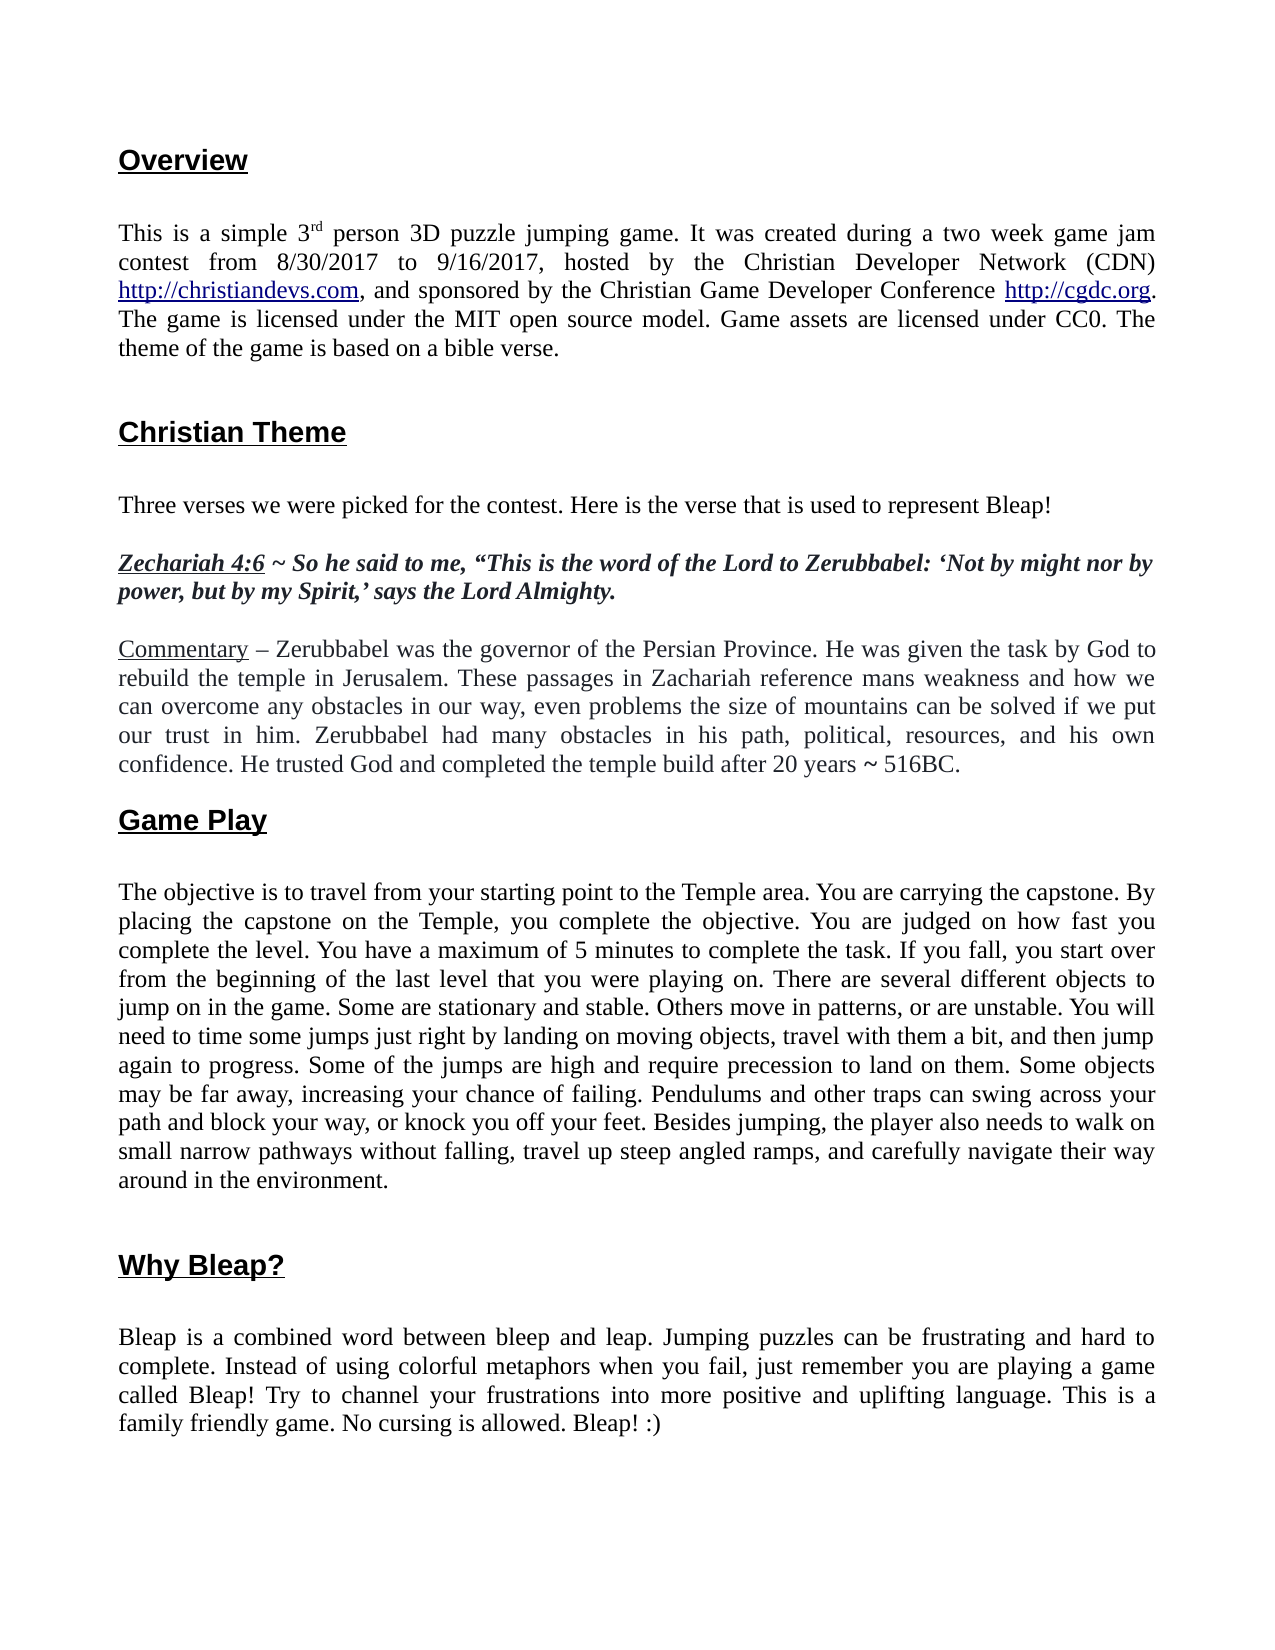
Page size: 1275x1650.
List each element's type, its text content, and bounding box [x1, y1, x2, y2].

text Zechariah 4:6 ~ So he said to me, “This is the word of the Lord to Zerubbabel: ‘Not by might nor by power, but by my Spirit,’ says the Lord Almighty. [118, 548, 1157, 605]
text Commentary – Zerubbabel was the governor of the Persian Province. He was given the task by God to rebuild the temple in Jerusalem. These passages in Zachariah reference mans weakness and how we can overcome any obstacles in our way, even problems the size of mountains can be solved if we put our trust in him. Zerubbabel had many obstacles in his path, political, resources, and his own confidence. He trusted God and completed the temple build after 20 years ~ 516BC. [118, 634, 1157, 778]
text The objective is to travel from your starting point to the Temple area. You are carrying the capstone. By placing the capstone on the Temple, you complete the objective. You are judged on how fast you complete the level. You have a maximum of 5 minutes to complete the task. If you fall, you start over from the beginning of the last level that you were playing on. There are several different objects to jump on in the game. Some are stationary and stable. Others move in patterns, or are unstable. You will need to time some jumps just right by landing on moving objects, travel with them a bit, and then jump again to progress. Some of the jumps are high and require precession to land on them. Some objects may be far away, increasing your chance of failing. Pendulums and other traps can swing across your path and block your way, or knock you off your feet. Besides jumping, the player also needs to walk on small narrow pathways without falling, travel up steep angled ramps, and carefully navigate their way around in the environment. [118, 877, 1157, 1194]
subtitle Overview [118, 143, 1157, 177]
text Three verses we were picked for the contest. Here is the verse that is used to represent Bleap! [118, 490, 1157, 519]
subtitle Christian Theme [118, 415, 1157, 449]
subtitle Game Play [118, 803, 1157, 836]
text This is a simple 3rd person 3D puzzle jumping game. It was created during a two week game jam contest from 8/30/2017 to 9/16/2017, hosted by the Christian Developer Network (CDN) http://christiandevs.com, and sponsored by the Christian Game Developer Conference http://cgdc.org. The game is licensed under the MIT open source model. Game assets are licensed under CC0. The theme of the game is based on a bible verse. [118, 218, 1157, 362]
subtitle Why Bleap? [118, 1247, 1157, 1281]
text Bleap is a combined word between bleep and leap. Jumping puzzles can be frustrating and hard to complete. Instead of using colorful metaphors when you fail, just remember you are playing a game called Bleap! Try to channel your frustrations into more positive and uplifting language. This is a family friendly game. No cursing is allowed. Bleap! :) [118, 1322, 1157, 1437]
